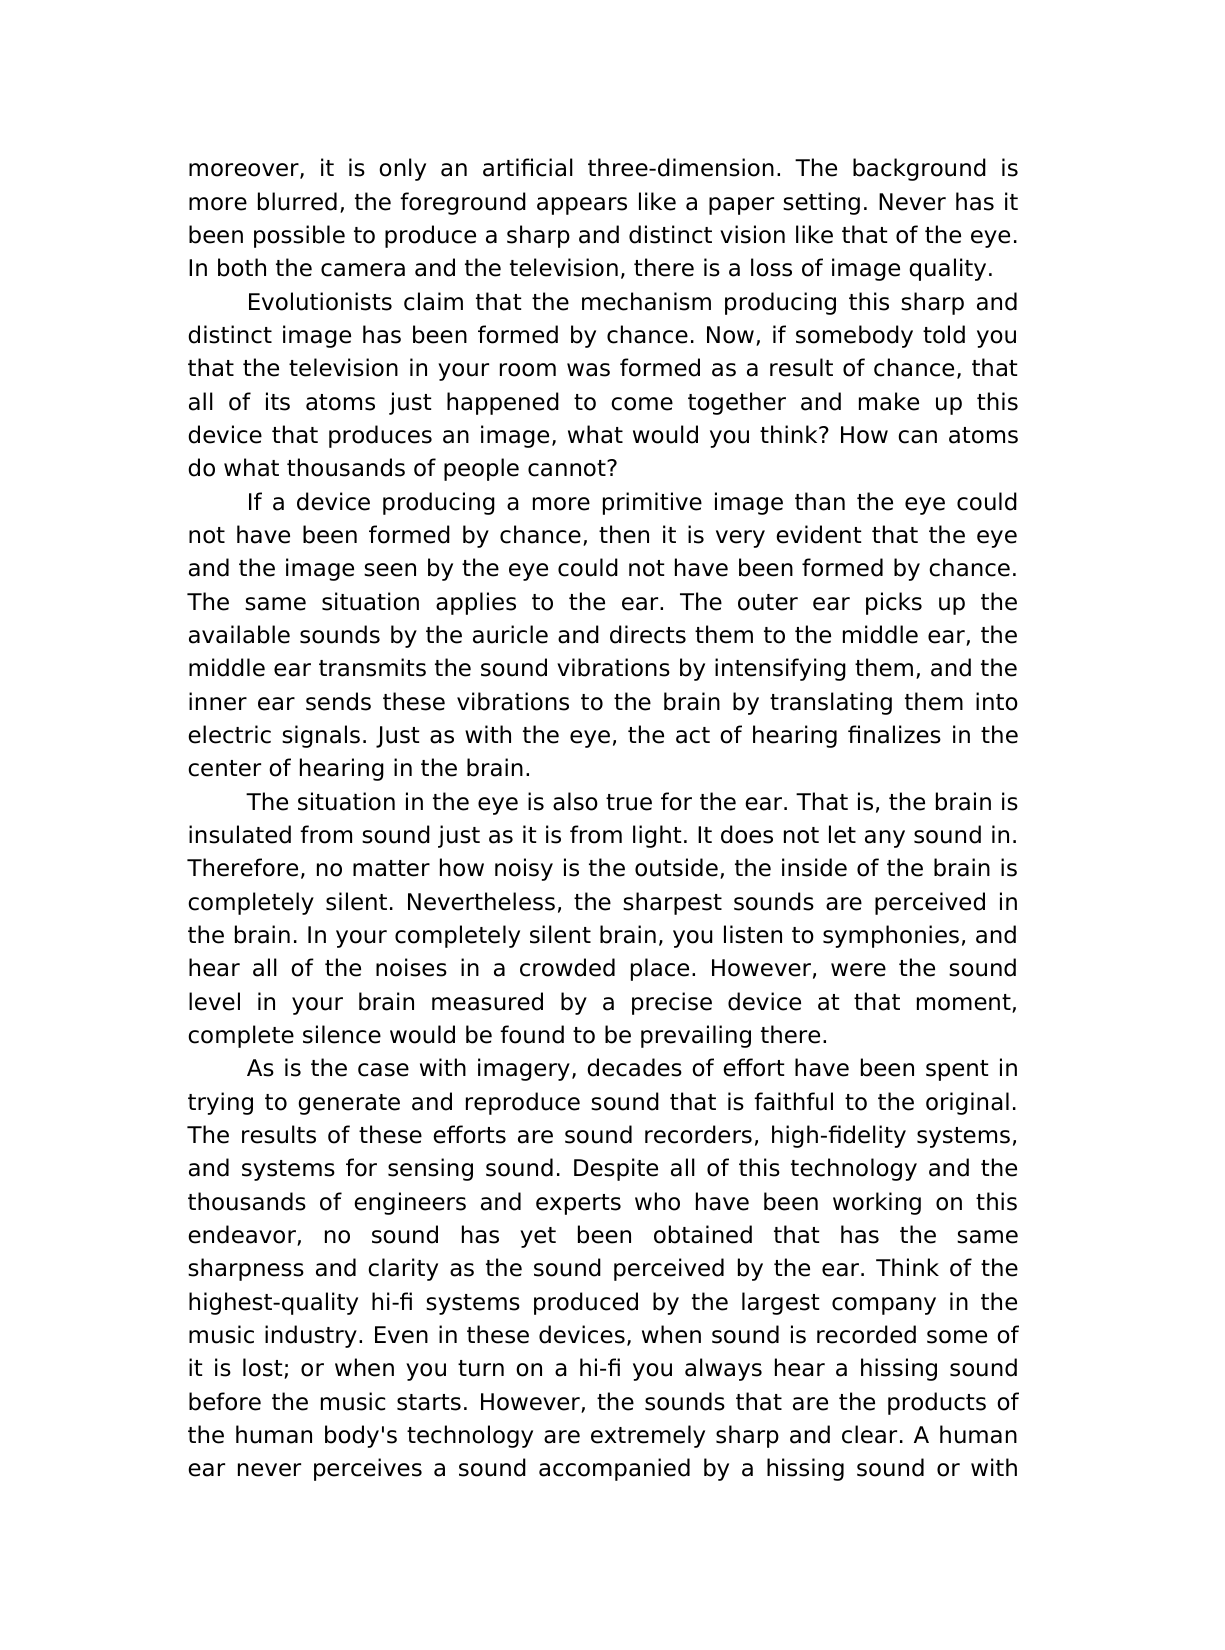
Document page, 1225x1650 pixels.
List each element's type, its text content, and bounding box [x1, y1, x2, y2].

text moreover, it is only an artificial three-dimension. The background is more blurred, the foreground appears like a paper setting. Never has it been possible to produce a sharp and distinct vision like that of the eye. In both the camera and the television, there is a loss of image quality. [187, 150, 1020, 283]
text If a device producing a more primitive image than the eye could not have been formed by chance, then it is very evident that the eye and the image seen by the eye could not have been formed by chance. The same situation applies to the ear. The outer ear picks up the available sounds by the auricle and directs them to the middle ear, the middle ear transmits the sound vibrations by intensifying them, and the inner ear sends these vibrations to the brain by translating them into electric signals. Just as with the eye, the act of hearing finalizes in the center of hearing in the brain. [187, 483, 1020, 783]
text The situation in the eye is also true for the ear. That is, the brain is insulated from sound just as it is from light. It does not let any sound in. Therefore, no matter how noisy is the outside, the inside of the brain is completely silent. Nevertheless, the sharpest sounds are perceived in the brain. In your completely silent brain, you listen to symphonies, and hear all of the noises in a crowded place. However, were the sound level in your brain measured by a precise device at that moment, complete silence would be found to be prevailing there. [187, 783, 1020, 1050]
text As is the case with imagery, decades of effort have been spent in trying to generate and reproduce sound that is faithful to the original. The results of these efforts are sound recorders, high-fidelity systems, and systems for sensing sound. Despite all of this technology and the thousands of engineers and experts who have been working on this endeavor, no sound has yet been obtained that has the same sharpness and clarity as the sound perceived by the ear. Think of the highest-quality hi-fi systems produced by the largest company in the music industry. Even in these devices, when sound is recorded some of it is lost; or when you turn on a hi-fi you always hear a hissing sound before the music starts. However, the sounds that are the products of the human body's technology are extremely sharp and clear. A human ear never perceives a sound accompanied by a hissing sound or with [187, 1050, 1020, 1483]
text Evolutionists claim that the mechanism producing this sharp and distinct image has been formed by chance. Now, if somebody told you that the television in your room was formed as a result of chance, that all of its atoms just happened to come together and make up this device that produces an image, what would you think? How can atoms do what thousands of people cannot? [187, 283, 1020, 483]
